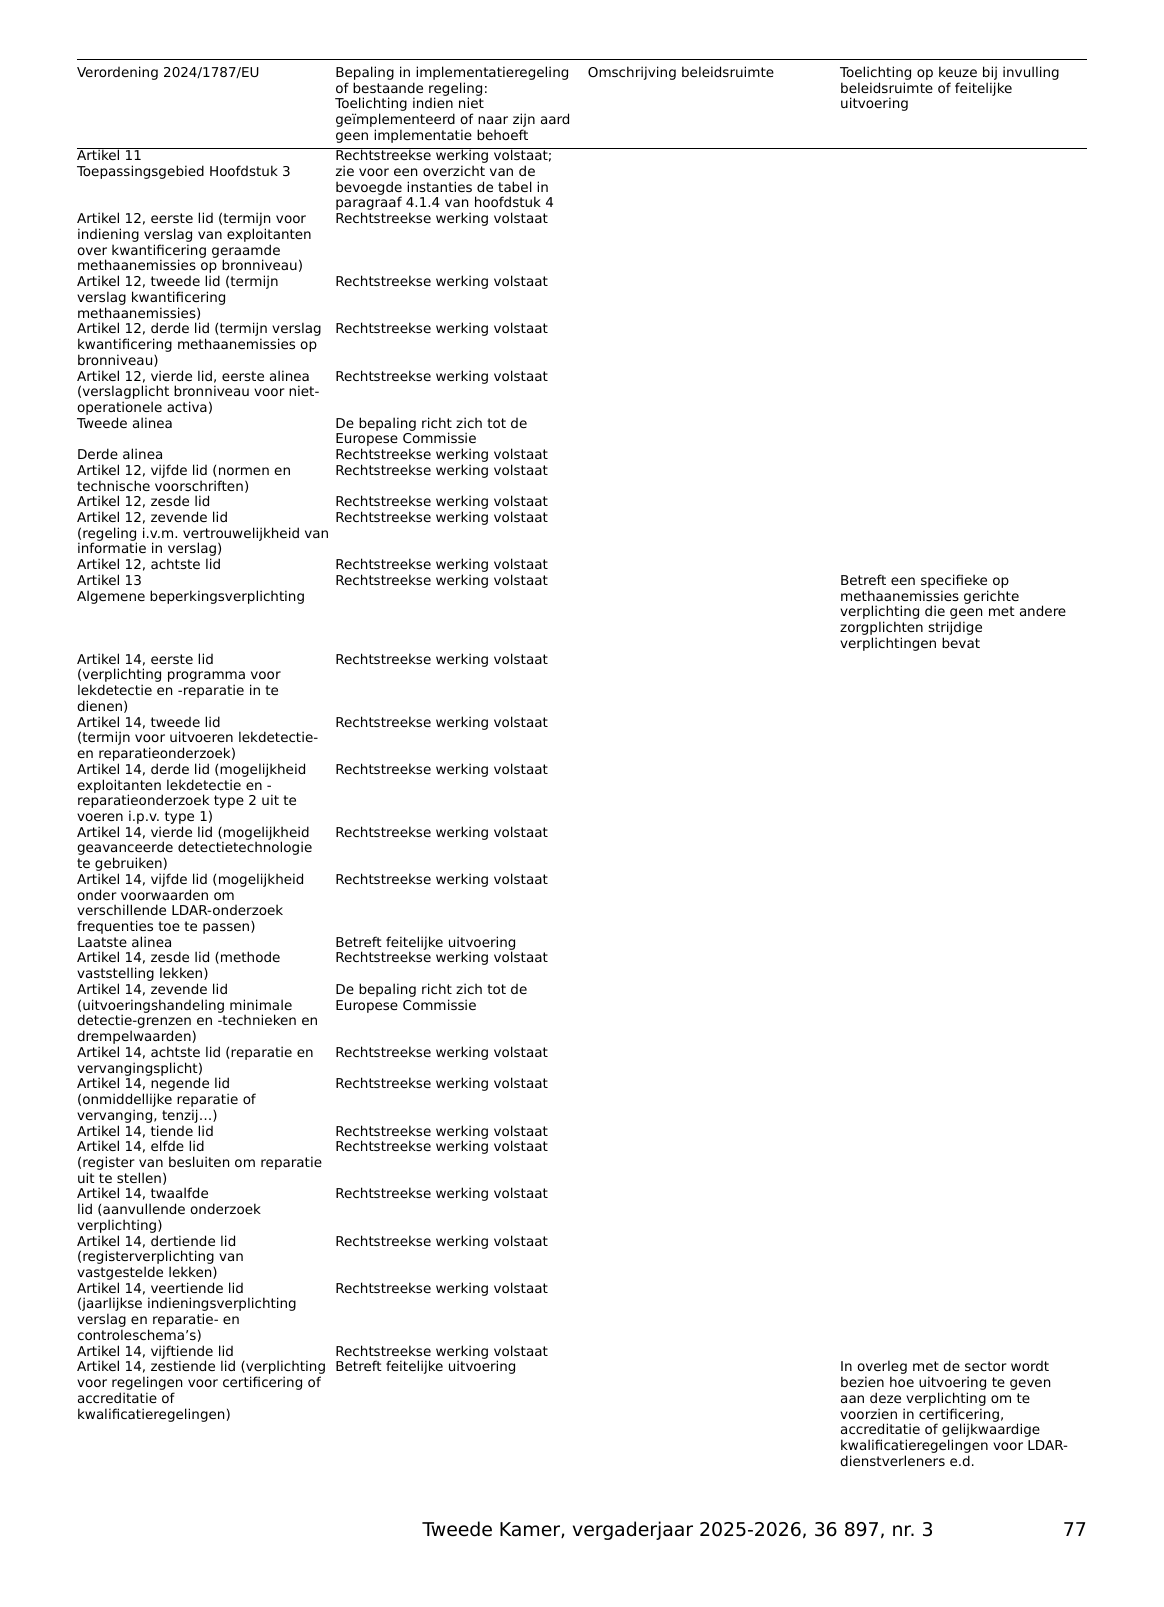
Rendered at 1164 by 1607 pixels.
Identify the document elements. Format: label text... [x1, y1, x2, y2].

table_cell [834, 1139, 1087, 1186]
table_cell [582, 1076, 834, 1123]
table_cell Artikel 12, vierde lid, eerste alinea (verslagplicht bronniveau voor niet-operationele activa) [77, 368, 329, 416]
table_cell [834, 1076, 1087, 1123]
table_cell Rechtstreekse werking volstaat [329, 872, 582, 934]
table_cell Rechtstreekse werking volstaat [329, 557, 582, 573]
table_cell [582, 762, 834, 824]
table_cell Artikel 14, negende lid (onmiddellijke reparatie of vervanging, tenzij…) [77, 1076, 329, 1123]
table_cell Artikel 14, eerste lid (verplichting programma voor lekdetectie en -reparatie in te dienen) [77, 651, 329, 714]
table_cell Artikel 14, vierde lid (mogelijkheid geavanceerde detectietechnologie te gebruiken) [77, 825, 329, 872]
table_cell [834, 825, 1087, 872]
table_cell Rechtstreekse werking volstaat [329, 1344, 582, 1359]
table_cell [834, 1186, 1087, 1233]
table_cell Artikel 12, derde lid (termijn verslag kwantificering methaanemissies op bronniveau) [77, 321, 329, 368]
table_cell [834, 714, 1087, 762]
table_cell Betreft feitelijke uitvoering [329, 1359, 582, 1469]
table_cell Betreft feitelijke uitvoering [329, 935, 582, 950]
table_cell [582, 510, 834, 557]
table_cell Rechtstreekse werking volstaat [329, 447, 582, 463]
table_cell De bepaling richt zich tot de Europese Commissie [329, 416, 582, 447]
table_cell Rechtstreekse werking volstaat [329, 651, 582, 714]
table_cell Artikel 14, dertiende lid (registerverplichting van vastgestelde lekken) [77, 1234, 329, 1281]
table_cell [834, 982, 1087, 1045]
table_cell [834, 762, 1087, 824]
table_cell In overleg met de sector wordt bezien hoe uitvoering te geven aan deze verplichting om te voorzien in certificering, accreditatie of gelijkwaardige kwalificatieregelingen voor LDAR-dienstverleners e.d. [834, 1359, 1087, 1469]
table_cell Rechtstreekse werking volstaat [329, 714, 582, 762]
table_cell [582, 494, 834, 510]
table_cell [582, 368, 834, 416]
table_cell [834, 557, 1087, 573]
table_cell [582, 872, 834, 934]
table_cell Artikel 14, achtste lid (reparatie en vervangingsplicht) [77, 1045, 329, 1076]
table_cell [834, 510, 1087, 557]
table_cell [834, 935, 1087, 950]
table_cell [582, 149, 834, 211]
table_cell Artikel 13 Algemene beperkingsverplichting [77, 573, 329, 651]
table_cell [834, 872, 1087, 934]
table_cell [582, 982, 834, 1045]
table_cell Rechtstreekse werking volstaat [329, 1123, 582, 1139]
table_cell Artikel 12, tweede lid (termijn verslag kwantificering methaanemissies) [77, 274, 329, 321]
table_cell Tweede alinea [77, 416, 329, 447]
table_header Omschrijving beleidsruimte [582, 60, 834, 148]
table_cell [582, 573, 834, 651]
table_cell [834, 211, 1087, 274]
table_cell [834, 321, 1087, 368]
table_cell Rechtstreekse werking volstaat [329, 321, 582, 368]
table_cell Rechtstreekse werking volstaat [329, 368, 582, 416]
table_cell [582, 1123, 834, 1139]
table_cell Artikel 14, zestiende lid (verplichting voor regelingen voor certificering of accreditatie of kwalificatieregelingen) [77, 1359, 329, 1469]
table_cell Rechtstreekse werking volstaat [329, 1076, 582, 1123]
table_cell [582, 211, 834, 274]
table_cell Derde alinea [77, 447, 329, 463]
table_cell Artikel 14, elfde lid (register van besluiten om reparatie uit te stellen) [77, 1139, 329, 1186]
table_cell Rechtstreekse werking volstaat [329, 825, 582, 872]
table_cell [834, 416, 1087, 447]
table_cell [834, 1045, 1087, 1076]
table_cell Rechtstreekse werking volstaat [329, 573, 582, 651]
table_cell Rechtstreekse werking volstaat [329, 463, 582, 494]
table_cell Rechtstreekse werking volstaat [329, 1186, 582, 1233]
table_cell [834, 1344, 1087, 1359]
table_cell [834, 950, 1087, 982]
table_cell [582, 463, 834, 494]
table_cell Artikel 14, vijftiende lid [77, 1344, 329, 1359]
table_cell [582, 274, 834, 321]
table_cell [834, 1123, 1087, 1139]
table_cell [582, 1139, 834, 1186]
table_cell Rechtstreekse werking volstaat [329, 274, 582, 321]
table_cell [834, 494, 1087, 510]
table_cell Rechtstreekse werking volstaat [329, 1045, 582, 1076]
table_cell [834, 463, 1087, 494]
table_cell Artikel 14, derde lid (mogelijkheid exploitanten lekdetectie en -reparatieonderzoek type 2 uit te voeren i.p.v. type 1) [77, 762, 329, 824]
table_cell Rechtstreekse werking volstaat [329, 494, 582, 510]
table_cell [834, 149, 1087, 211]
table_cell [582, 557, 834, 573]
table_cell Artikel 12, achtste lid [77, 557, 329, 573]
table_cell Artikel 14, tweede lid (termijn voor uitvoeren lekdetectie- en reparatieonderzoek) [77, 714, 329, 762]
table_cell [582, 714, 834, 762]
table_cell [582, 1344, 834, 1359]
table_cell Artikel 14, veertiende lid (jaarlijkse indieningsverplichting verslag en reparatie- en controleschema’s) [77, 1281, 329, 1343]
table_cell De bepaling richt zich tot de Europese Commissie [329, 982, 582, 1045]
table_cell Rechtstreekse werking volstaat [329, 762, 582, 824]
table_cell [582, 416, 834, 447]
table_cell [582, 1281, 834, 1343]
table_cell Artikel 11 Toepassingsgebied Hoofdstuk 3 [77, 149, 329, 211]
table_cell [834, 651, 1087, 714]
table_cell Rechtstreekse werking volstaat [329, 510, 582, 557]
table_cell [582, 447, 834, 463]
table_cell [582, 1359, 834, 1469]
table_cell [582, 1234, 834, 1281]
table_cell [582, 950, 834, 982]
table_cell Rechtstreekse werking volstaat [329, 211, 582, 274]
table_cell Artikel 14, zevende lid (uitvoeringshandeling minimale detectie-grenzen en -technieken en drempelwaarden) [77, 982, 329, 1045]
table_cell [834, 447, 1087, 463]
table_header Verordening 2024/1787/EU [77, 60, 329, 148]
table_cell Rechtstreekse werking volstaat [329, 950, 582, 982]
table_cell Artikel 12, eerste lid (termijn voor indiening verslag van exploitanten over kwantificering geraamde methaanemissies op bronniveau) [77, 211, 329, 274]
table_cell Artikel 12, zevende lid (regeling i.v.m. vertrouwelijkheid van informatie in verslag) [77, 510, 329, 557]
table_cell Artikel 12, vijfde lid (normen en technische voorschriften) [77, 463, 329, 494]
table_cell Laatste alinea [77, 935, 329, 950]
table_cell [834, 368, 1087, 416]
table_cell Artikel 14, tiende lid [77, 1123, 329, 1139]
table_cell [582, 1186, 834, 1233]
table_header Toelichting op keuze bij invulling beleidsruimte of feitelijke uitvoering [834, 60, 1087, 148]
table_cell Rechtstreekse werking volstaat; zie voor een overzicht van de bevoegde instanties de tabel in paragraaf 4.1.4 van hoofdstuk 4 [329, 149, 582, 211]
table_cell [834, 1281, 1087, 1343]
table_cell [582, 651, 834, 714]
table_cell Artikel 14, twaalfde lid (aanvullende onderzoek verplichting) [77, 1186, 329, 1233]
table_cell Rechtstreekse werking volstaat [329, 1281, 582, 1343]
table_cell [834, 1234, 1087, 1281]
table_cell [834, 274, 1087, 321]
table_cell Betreft een specifieke op methaanemissies gerichte verplichting die geen met andere zorgplichten strijdige verplichtingen bevat [834, 573, 1087, 651]
table_cell Artikel 12, zesde lid [77, 494, 329, 510]
table_cell [582, 321, 834, 368]
table_cell Artikel 14, vijfde lid (mogelijkheid onder voorwaarden om verschillende LDAR-onderzoek frequenties toe te passen) [77, 872, 329, 934]
table_cell Rechtstreekse werking volstaat [329, 1234, 582, 1281]
table_header Bepaling in implementatieregeling of bestaande regeling: Toelichting indien niet geïmplementeerd of naar zijn aard geen implementatie behoeft [329, 60, 582, 148]
table_cell [582, 825, 834, 872]
table_cell Artikel 14, zesde lid (methode vaststelling lekken) [77, 950, 329, 982]
table_cell [582, 935, 834, 950]
table_cell Rechtstreekse werking volstaat [329, 1139, 582, 1186]
table_cell [582, 1045, 834, 1076]
